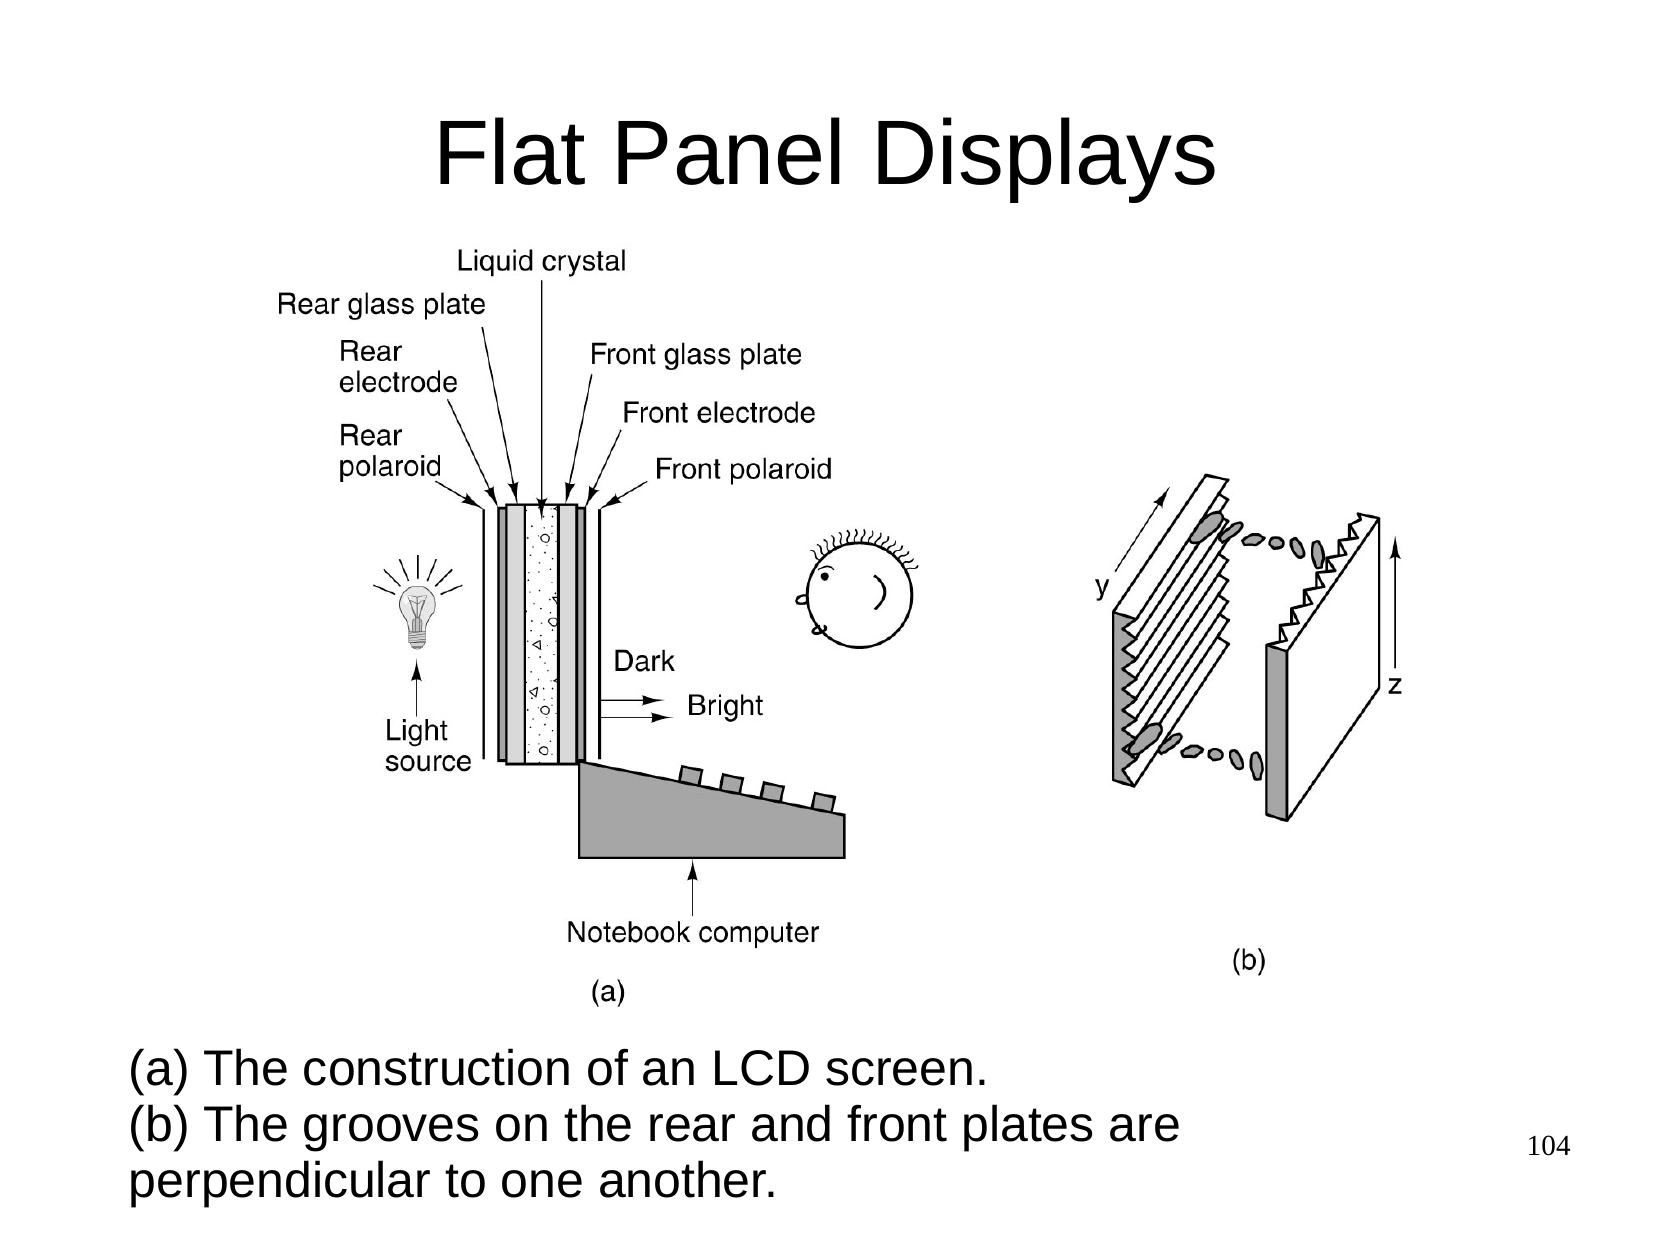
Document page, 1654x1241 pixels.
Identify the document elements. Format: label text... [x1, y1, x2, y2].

text_box (a) The construction of an LCD screen. (b) The grooves on the rear and front plates are perpendicular to one another. [114, 1033, 1430, 1241]
title Flat Panel Displays [82, 49, 1571, 257]
picture [276, 243, 1402, 1008]
